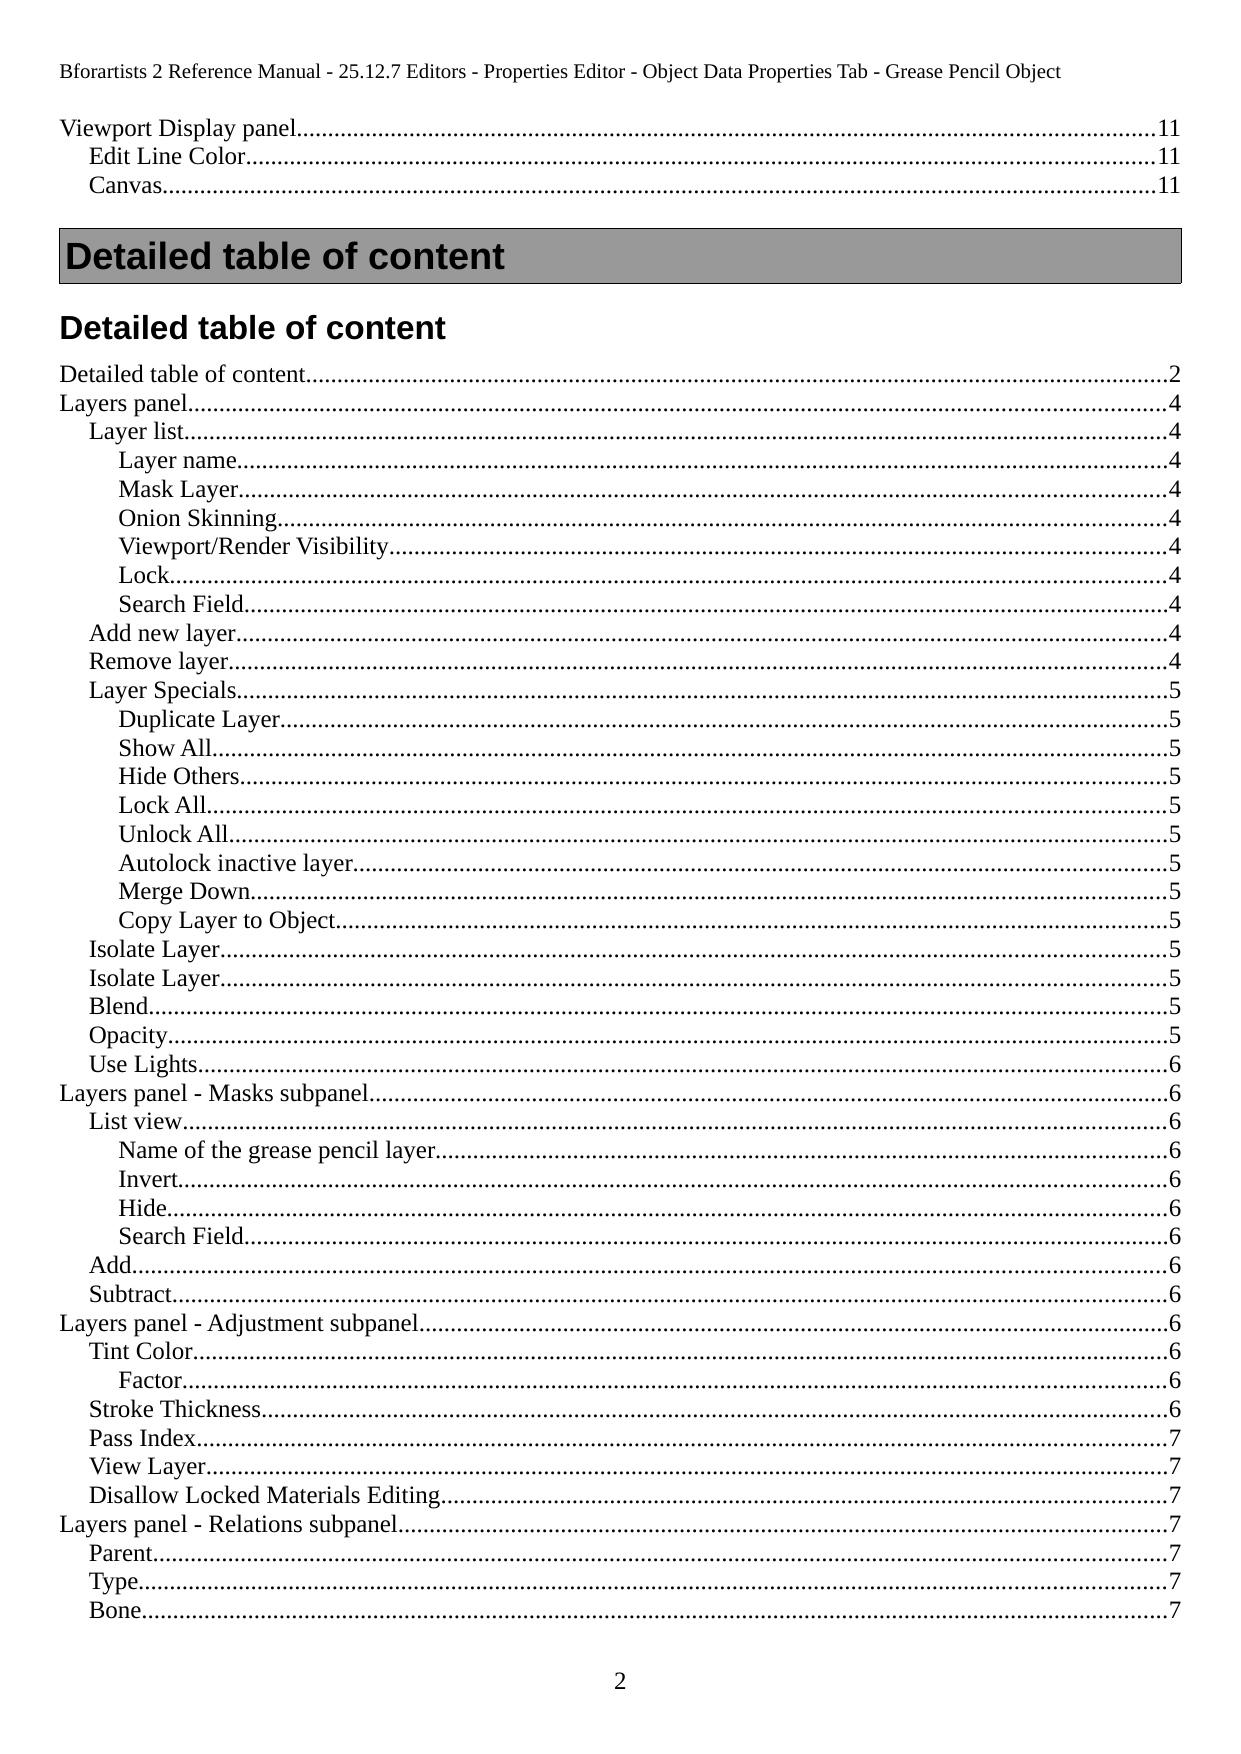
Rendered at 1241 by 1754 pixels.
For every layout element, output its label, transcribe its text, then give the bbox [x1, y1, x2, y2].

text Copy Layer to Object 5 [118, 905, 1181, 934]
text Layers panel - Adjustment subpanel 6 [59, 1308, 1181, 1336]
text Isolate Layer 5 [88, 963, 1181, 991]
text Hide Others 5 [118, 761, 1181, 790]
text Layer Specials 5 [88, 675, 1181, 704]
text Bone 7 [88, 1595, 1181, 1624]
text Pass Index 7 [88, 1423, 1181, 1451]
text Mask Layer 4 [118, 474, 1181, 503]
text Viewport Display panel 11 [59, 113, 1181, 141]
text Onion Skinning 4 [118, 503, 1181, 531]
text Disallow Locked Materials Editing 7 [88, 1480, 1181, 1509]
text Opacity 5 [88, 1020, 1181, 1049]
text Stroke Thickness 6 [88, 1394, 1181, 1423]
text Remove layer 4 [88, 646, 1181, 675]
text Layer list 4 [88, 416, 1181, 445]
text Duplicate Layer 5 [118, 704, 1181, 733]
text Canvas 11 [88, 170, 1181, 199]
text Lock All 5 [118, 790, 1181, 819]
text Layer name 4 [118, 445, 1181, 474]
text Viewport/Render Visibility 4 [118, 531, 1181, 560]
text Name of the grease pencil layer 6 [118, 1135, 1181, 1164]
text Use Lights 6 [88, 1049, 1181, 1078]
text Add 6 [88, 1250, 1181, 1279]
text Add new layer 4 [88, 618, 1181, 646]
text Detailed table of content 2 [59, 359, 1181, 388]
text Autolock inactive layer 5 [118, 848, 1181, 876]
text Layers panel - Masks subpanel 6 [59, 1078, 1181, 1106]
text Search Field 6 [118, 1221, 1181, 1250]
text Type 7 [88, 1566, 1181, 1595]
text Parent 7 [88, 1538, 1181, 1566]
text Factor 6 [118, 1365, 1181, 1394]
text Lock 4 [118, 560, 1181, 589]
text Hide 6 [118, 1193, 1181, 1221]
text Edit Line Color 11 [88, 141, 1181, 170]
text Layers panel - Relations subpanel 7 [59, 1509, 1181, 1538]
text Show All 5 [118, 733, 1181, 761]
table_header Detailed table of content [60, 229, 1181, 283]
text Tint Color 6 [88, 1336, 1181, 1365]
text Isolate Layer 5 [88, 934, 1181, 963]
text List view 6 [88, 1106, 1181, 1135]
text Invert 6 [118, 1164, 1181, 1193]
text Subtract 6 [88, 1279, 1181, 1308]
text Search Field 4 [118, 589, 1181, 618]
text Blend 5 [88, 991, 1181, 1020]
subtitle Detailed table of content [59, 308, 1181, 346]
text Unlock All 5 [118, 819, 1181, 848]
text View Layer 7 [88, 1451, 1181, 1480]
text Layers panel 4 [59, 388, 1181, 416]
text Merge Down 5 [118, 876, 1181, 905]
